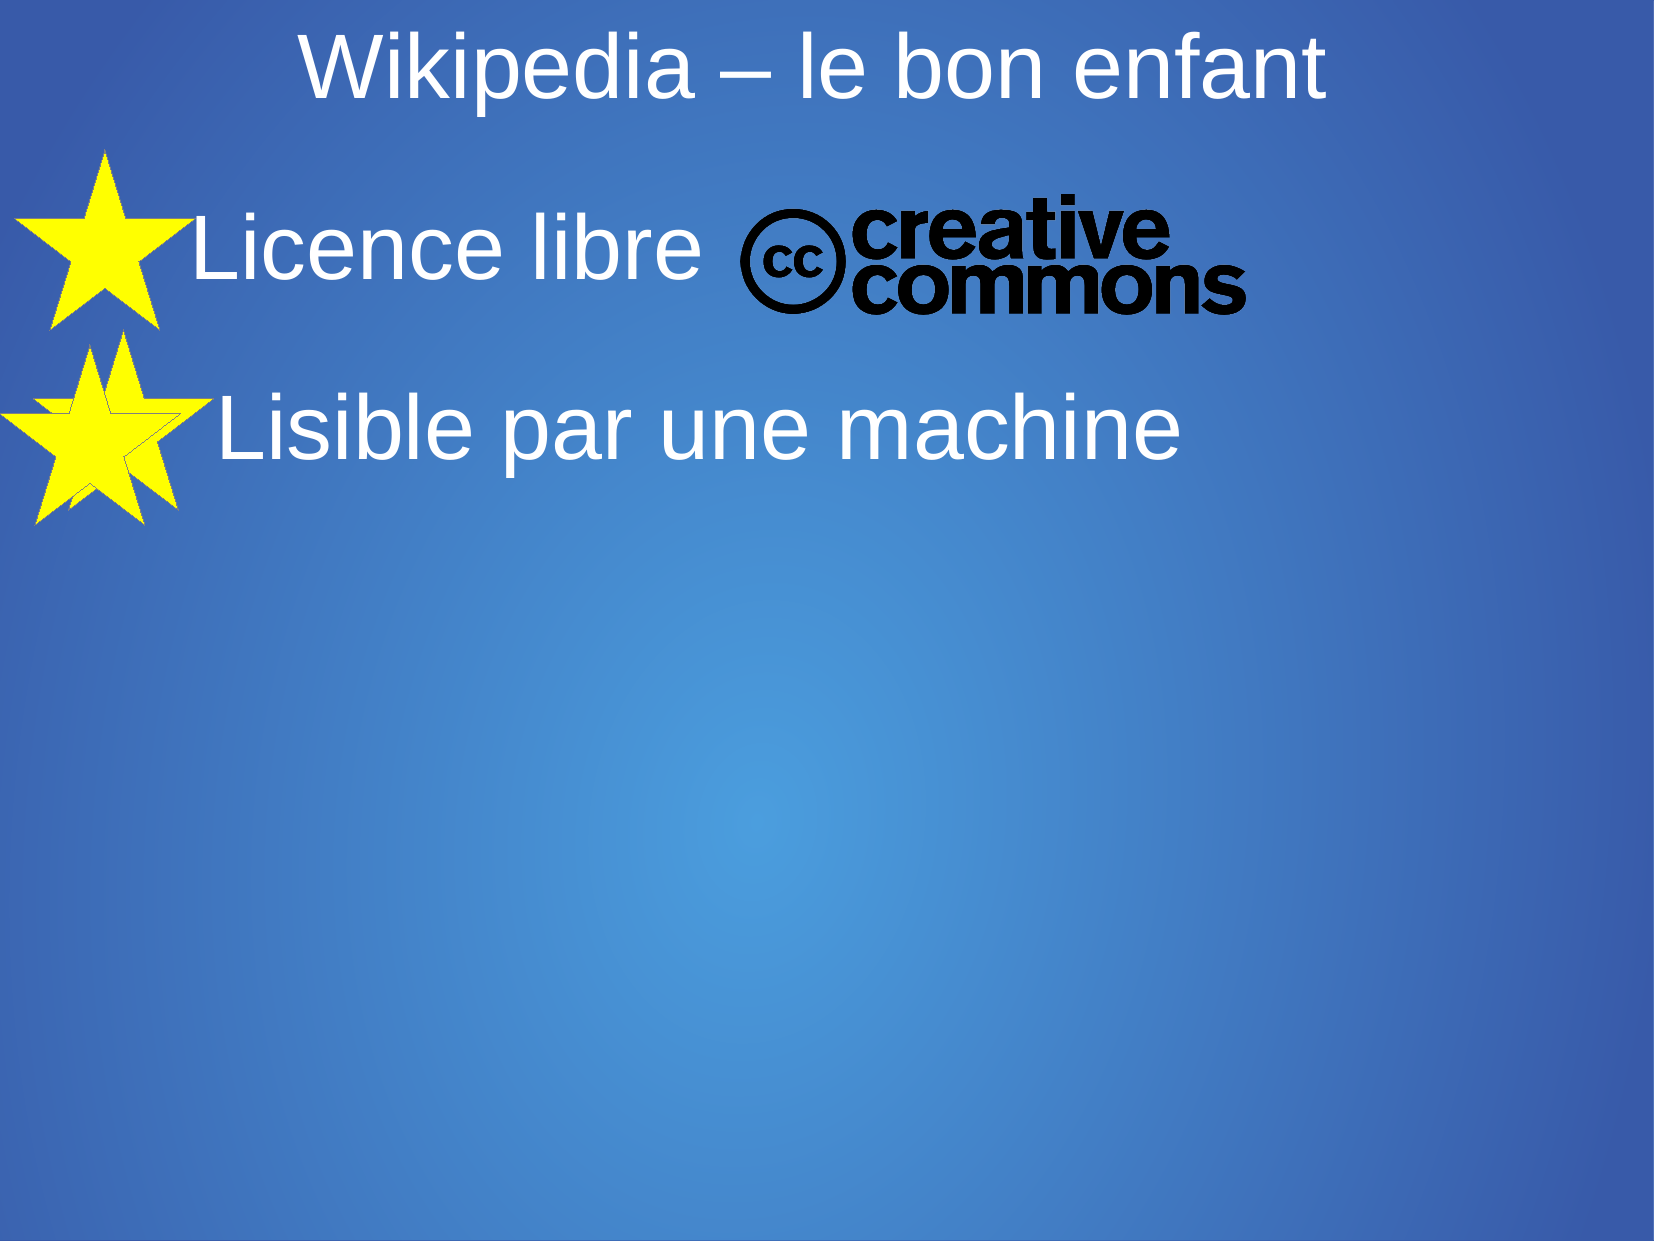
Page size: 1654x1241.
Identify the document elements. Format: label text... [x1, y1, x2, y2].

title Licence libre [164, 195, 705, 300]
picture [0, 0, 1654, 1241]
title Wikipedia – le bon enfant [25, 0, 1621, 171]
text_box [0, 329, 194, 526]
text_box [14, 149, 196, 331]
title Lisible par une machine [194, 375, 1185, 480]
